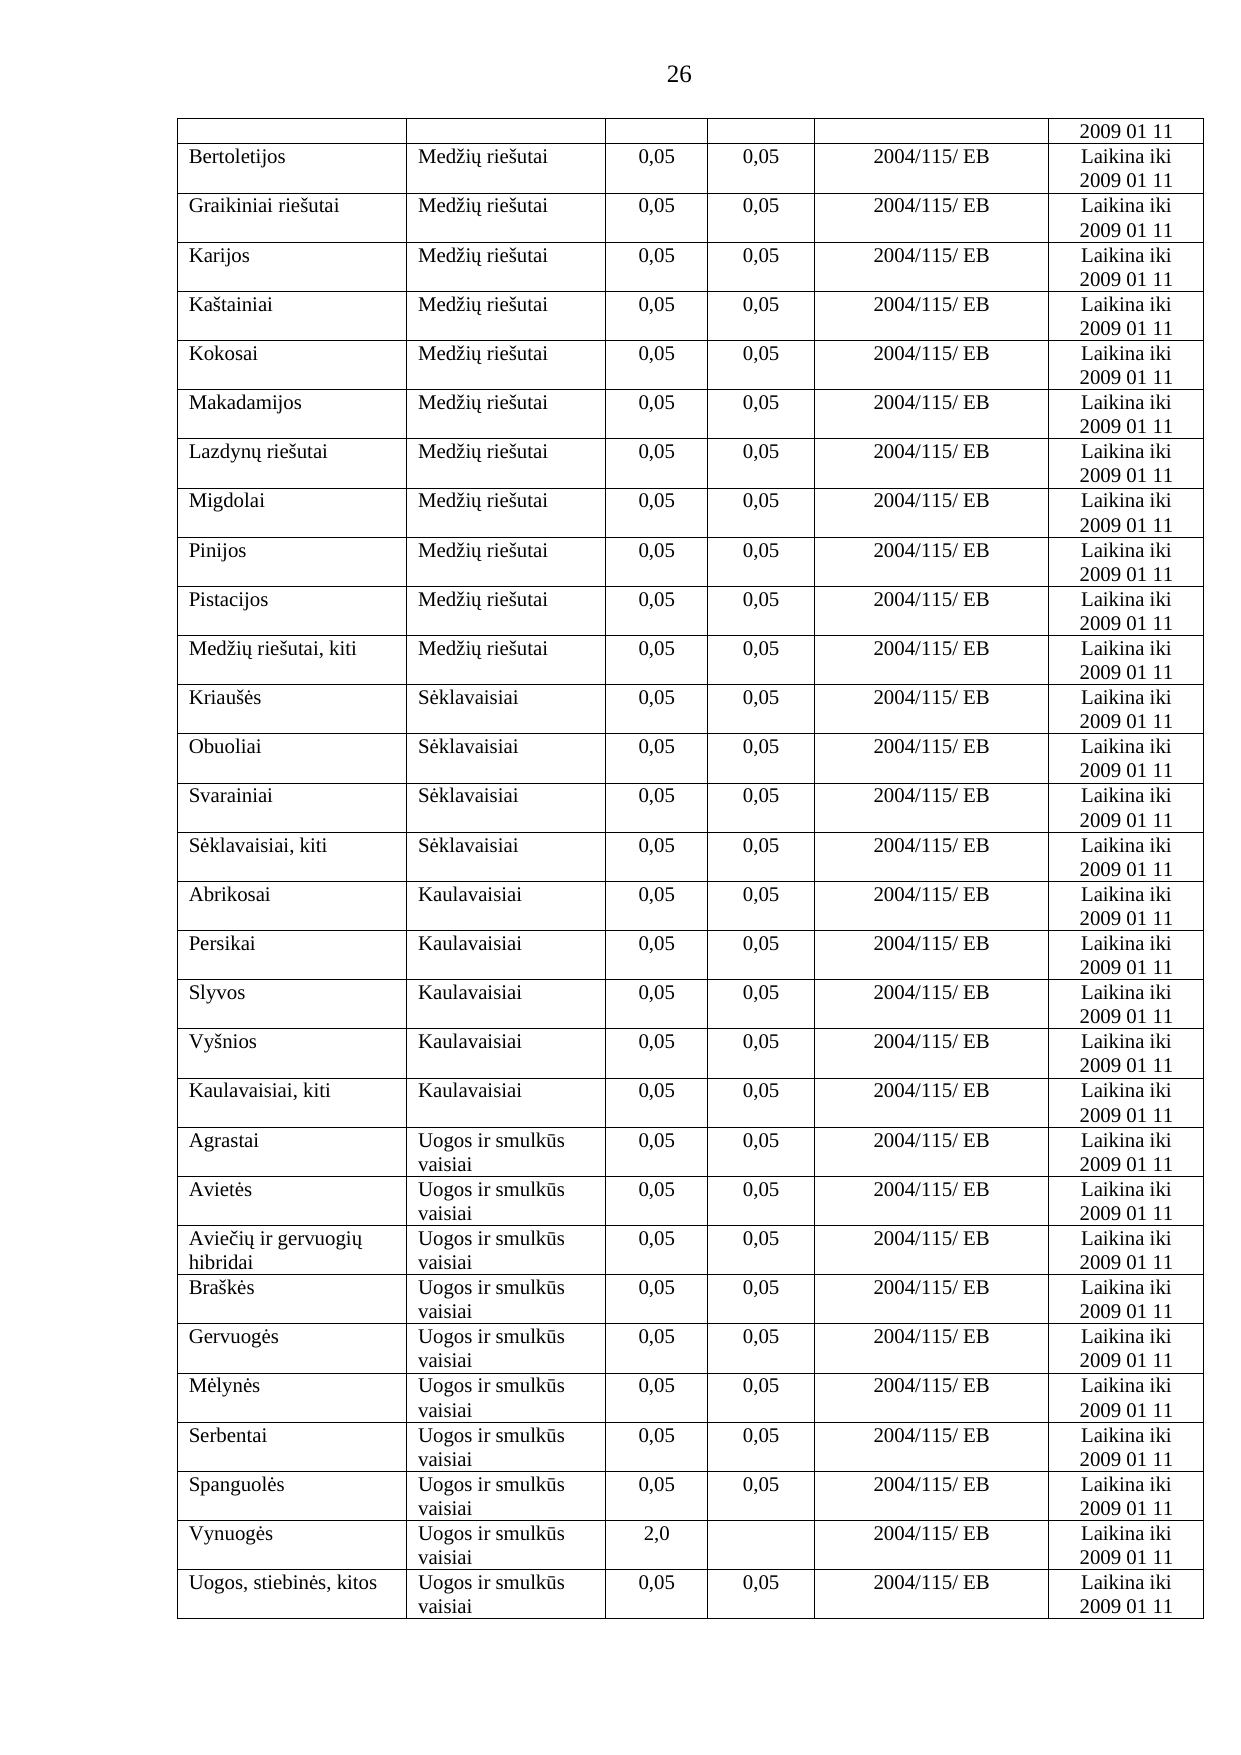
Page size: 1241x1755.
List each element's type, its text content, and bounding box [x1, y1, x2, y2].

table_cell 0,05 [606, 1374, 707, 1422]
table_cell 0,05 [606, 292, 707, 340]
table_cell [407, 119, 605, 143]
table_cell 0,05 [606, 734, 707, 782]
table_cell Laikina iki 2009 01 11 [1049, 1079, 1203, 1127]
table_cell 0,05 [606, 636, 707, 684]
table_cell 0,05 [606, 1029, 707, 1077]
table_cell Uogos ir smulkūs vaisiai [407, 1275, 605, 1323]
table_cell 0,05 [708, 1128, 814, 1176]
table_cell Uogos ir smulkūs vaisiai [407, 1472, 605, 1520]
table_cell 2004/115/ EB [815, 144, 1048, 192]
table_cell Medžių riešutai [407, 194, 605, 242]
table_cell 0,05 [606, 882, 707, 930]
table_cell Laikina iki 2009 01 11 [1049, 1521, 1203, 1569]
table_cell 0,05 [606, 390, 707, 438]
table_cell 0,05 [606, 931, 707, 979]
table_cell 2004/115/ EB [815, 1177, 1048, 1225]
table_cell Pinijos [178, 538, 406, 586]
table_cell Medžių riešutai [407, 439, 605, 487]
table_cell Laikina iki 2009 01 11 [1049, 390, 1203, 438]
table_cell Laikina iki 2009 01 11 [1049, 587, 1203, 635]
table_cell 0,05 [708, 1423, 814, 1471]
table_cell 2004/115/ EB [815, 1029, 1048, 1077]
table_cell 0,05 [708, 784, 814, 832]
table_cell 2004/115/ EB [815, 980, 1048, 1028]
table_cell 0,05 [606, 1079, 707, 1127]
table_cell 2009 01 11 [1049, 119, 1203, 143]
table_cell Medžių riešutai [407, 243, 605, 291]
table_cell Uogos ir smulkūs vaisiai [407, 1570, 605, 1618]
table_cell 2004/115/ EB [815, 1226, 1048, 1274]
table_cell Graikiniai riešutai [178, 194, 406, 242]
table_cell Laikina iki 2009 01 11 [1049, 1472, 1203, 1520]
table_cell 0,05 [708, 538, 814, 586]
table_cell Gervuogės [178, 1324, 406, 1372]
table_cell Medžių riešutai [407, 390, 605, 438]
table_cell Sėklavaisiai [407, 784, 605, 832]
table_cell Uogos ir smulkūs vaisiai [407, 1521, 605, 1569]
table_cell Uogos ir smulkūs vaisiai [407, 1423, 605, 1471]
table_cell Kaulavaisiai [407, 931, 605, 979]
table_cell 0,05 [606, 1226, 707, 1274]
table_cell Laikina iki 2009 01 11 [1049, 931, 1203, 979]
table_cell Laikina iki 2009 01 11 [1049, 1029, 1203, 1077]
table_cell Aviečių ir gervuogių hibridai [178, 1226, 406, 1274]
table_cell Mėlynės [178, 1374, 406, 1422]
table_cell 0,05 [606, 144, 707, 192]
table_cell 0,05 [708, 734, 814, 782]
table_cell 0,05 [708, 1275, 814, 1323]
table_cell Sėklavaisiai [407, 833, 605, 881]
table_cell Bertoletijos [178, 144, 406, 192]
table_cell Laikina iki 2009 01 11 [1049, 144, 1203, 192]
table_cell Laikina iki 2009 01 11 [1049, 1570, 1203, 1618]
table_cell Persikai [178, 931, 406, 979]
table_cell Kokosai [178, 341, 406, 389]
table_cell Svarainiai [178, 784, 406, 832]
table_cell Medžių riešutai [407, 636, 605, 684]
table_cell [708, 1521, 814, 1569]
table_cell Kaulavaisiai [407, 1079, 605, 1127]
table_cell 0,05 [606, 1570, 707, 1618]
table_cell Uogos ir smulkūs vaisiai [407, 1324, 605, 1372]
table_cell Kriaušės [178, 685, 406, 733]
table_cell Laikina iki 2009 01 11 [1049, 1275, 1203, 1323]
table_cell Obuoliai [178, 734, 406, 782]
table_cell Medžių riešutai [407, 341, 605, 389]
table_cell Laikina iki 2009 01 11 [1049, 243, 1203, 291]
table_cell Agrastai [178, 1128, 406, 1176]
table_cell 2004/115/ EB [815, 390, 1048, 438]
table_cell Kaštainiai [178, 292, 406, 340]
table_cell Laikina iki 2009 01 11 [1049, 784, 1203, 832]
table_cell 0,05 [708, 931, 814, 979]
table_cell 2004/115/ EB [815, 1521, 1048, 1569]
table_cell 2004/115/ EB [815, 1079, 1048, 1127]
table_cell 0,05 [708, 390, 814, 438]
table_cell 2004/115/ EB [815, 439, 1048, 487]
table_cell Abrikosai [178, 882, 406, 930]
table_cell Avietės [178, 1177, 406, 1225]
table_cell Kaulavaisiai [407, 1029, 605, 1077]
table_cell Medžių riešutai [407, 144, 605, 192]
table_cell Medžių riešutai [407, 292, 605, 340]
table_cell 0,05 [606, 1472, 707, 1520]
table_cell 0,05 [606, 784, 707, 832]
table_cell 2004/115/ EB [815, 833, 1048, 881]
table_cell Laikina iki 2009 01 11 [1049, 1128, 1203, 1176]
table_cell 0,05 [708, 1374, 814, 1422]
table_cell 0,05 [606, 1128, 707, 1176]
table_cell 2004/115/ EB [815, 489, 1048, 537]
table_cell Karijos [178, 243, 406, 291]
table_cell Medžių riešutai [407, 538, 605, 586]
table_cell Uogos ir smulkūs vaisiai [407, 1177, 605, 1225]
table_cell Laikina iki 2009 01 11 [1049, 1423, 1203, 1471]
table_cell 0,05 [708, 685, 814, 733]
table_cell Laikina iki 2009 01 11 [1049, 1374, 1203, 1422]
table_cell Sėklavaisiai [407, 734, 605, 782]
table_cell Vynuogės [178, 1521, 406, 1569]
table_cell 2004/115/ EB [815, 341, 1048, 389]
table_cell 2004/115/ EB [815, 1570, 1048, 1618]
table_cell 0,05 [708, 144, 814, 192]
table_cell Kaulavaisiai [407, 882, 605, 930]
table_cell Uogos, stiebinės, kitos [178, 1570, 406, 1618]
table_cell Medžių riešutai, kiti [178, 636, 406, 684]
table_cell 0,05 [606, 587, 707, 635]
table_cell [708, 119, 814, 143]
table_cell Laikina iki 2009 01 11 [1049, 489, 1203, 537]
table_cell 0,05 [606, 538, 707, 586]
table_cell Vyšnios [178, 1029, 406, 1077]
table_cell 2004/115/ EB [815, 194, 1048, 242]
table_cell 2004/115/ EB [815, 1275, 1048, 1323]
table_cell Laikina iki 2009 01 11 [1049, 1177, 1203, 1225]
table_cell Laikina iki 2009 01 11 [1049, 636, 1203, 684]
table_cell Uogos ir smulkūs vaisiai [407, 1374, 605, 1422]
table_cell 2004/115/ EB [815, 538, 1048, 586]
table_cell Medžių riešutai [407, 587, 605, 635]
table_cell 0,05 [606, 980, 707, 1028]
table_cell 0,05 [708, 194, 814, 242]
table_cell Laikina iki 2009 01 11 [1049, 292, 1203, 340]
table_cell Makadamijos [178, 390, 406, 438]
table_cell 2004/115/ EB [815, 243, 1048, 291]
table_cell Laikina iki 2009 01 11 [1049, 980, 1203, 1028]
table_cell Kaulavaisiai [407, 980, 605, 1028]
table_cell Laikina iki 2009 01 11 [1049, 538, 1203, 586]
table_cell 0,05 [606, 1423, 707, 1471]
table_cell 2004/115/ EB [815, 1472, 1048, 1520]
table_cell 2004/115/ EB [815, 734, 1048, 782]
table_cell Laikina iki 2009 01 11 [1049, 833, 1203, 881]
table_cell 2004/115/ EB [815, 587, 1048, 635]
table_cell 2004/115/ EB [815, 685, 1048, 733]
table_cell 2004/115/ EB [815, 784, 1048, 832]
table_cell 0,05 [708, 1177, 814, 1225]
table_cell Laikina iki 2009 01 11 [1049, 439, 1203, 487]
table_cell 0,05 [606, 1324, 707, 1372]
table_cell Spanguolės [178, 1472, 406, 1520]
table_cell 0,05 [708, 1570, 814, 1618]
table_cell Braškės [178, 1275, 406, 1323]
table_cell 0,05 [606, 489, 707, 537]
table_cell [815, 119, 1048, 143]
table_cell 0,05 [708, 587, 814, 635]
table_cell 2004/115/ EB [815, 636, 1048, 684]
table_cell 0,05 [606, 1275, 707, 1323]
table_cell Lazdynų riešutai [178, 439, 406, 487]
table_cell Serbentai [178, 1423, 406, 1471]
table_cell 0,05 [606, 833, 707, 881]
table_cell 0,05 [708, 980, 814, 1028]
table_cell 0,05 [606, 439, 707, 487]
table_cell 0,05 [708, 1324, 814, 1372]
table_cell 0,05 [606, 194, 707, 242]
table_cell 2004/115/ EB [815, 292, 1048, 340]
table_cell 0,05 [606, 341, 707, 389]
table_cell Slyvos [178, 980, 406, 1028]
table_cell 2004/115/ EB [815, 882, 1048, 930]
table_cell Kaulavaisiai, kiti [178, 1079, 406, 1127]
table_cell 2004/115/ EB [815, 931, 1048, 979]
table_cell Laikina iki 2009 01 11 [1049, 685, 1203, 733]
table_cell Laikina iki 2009 01 11 [1049, 1226, 1203, 1274]
table_cell Sėklavaisiai [407, 685, 605, 733]
table_cell 0,05 [708, 243, 814, 291]
table_cell 0,05 [606, 243, 707, 291]
table_cell 2004/115/ EB [815, 1324, 1048, 1372]
table_cell Laikina iki 2009 01 11 [1049, 194, 1203, 242]
table_cell 0,05 [606, 1177, 707, 1225]
table_cell Uogos ir smulkūs vaisiai [407, 1128, 605, 1176]
table_cell 0,05 [606, 685, 707, 733]
table_cell [178, 119, 406, 143]
table_cell [606, 119, 707, 143]
table_cell 0,05 [708, 1029, 814, 1077]
table_cell Medžių riešutai [407, 489, 605, 537]
table_cell 0,05 [708, 882, 814, 930]
table_cell Sėklavaisiai, kiti [178, 833, 406, 881]
table_cell 0,05 [708, 833, 814, 881]
table_cell Laikina iki 2009 01 11 [1049, 882, 1203, 930]
table_cell 2004/115/ EB [815, 1128, 1048, 1176]
table_cell 0,05 [708, 292, 814, 340]
table_cell 0,05 [708, 341, 814, 389]
table_cell 0,05 [708, 1472, 814, 1520]
table_cell Pistacijos [178, 587, 406, 635]
table_cell Migdolai [178, 489, 406, 537]
table_cell 0,05 [708, 1226, 814, 1274]
table_cell Laikina iki 2009 01 11 [1049, 734, 1203, 782]
table_cell 0,05 [708, 636, 814, 684]
table_cell Laikina iki 2009 01 11 [1049, 1324, 1203, 1372]
table_cell 2,0 [606, 1521, 707, 1569]
table_cell 2004/115/ EB [815, 1423, 1048, 1471]
table_cell 0,05 [708, 439, 814, 487]
table_cell Uogos ir smulkūs vaisiai [407, 1226, 605, 1274]
table_cell 0,05 [708, 1079, 814, 1127]
table_cell 2004/115/ EB [815, 1374, 1048, 1422]
table_cell 0,05 [708, 489, 814, 537]
table_cell Laikina iki 2009 01 11 [1049, 341, 1203, 389]
